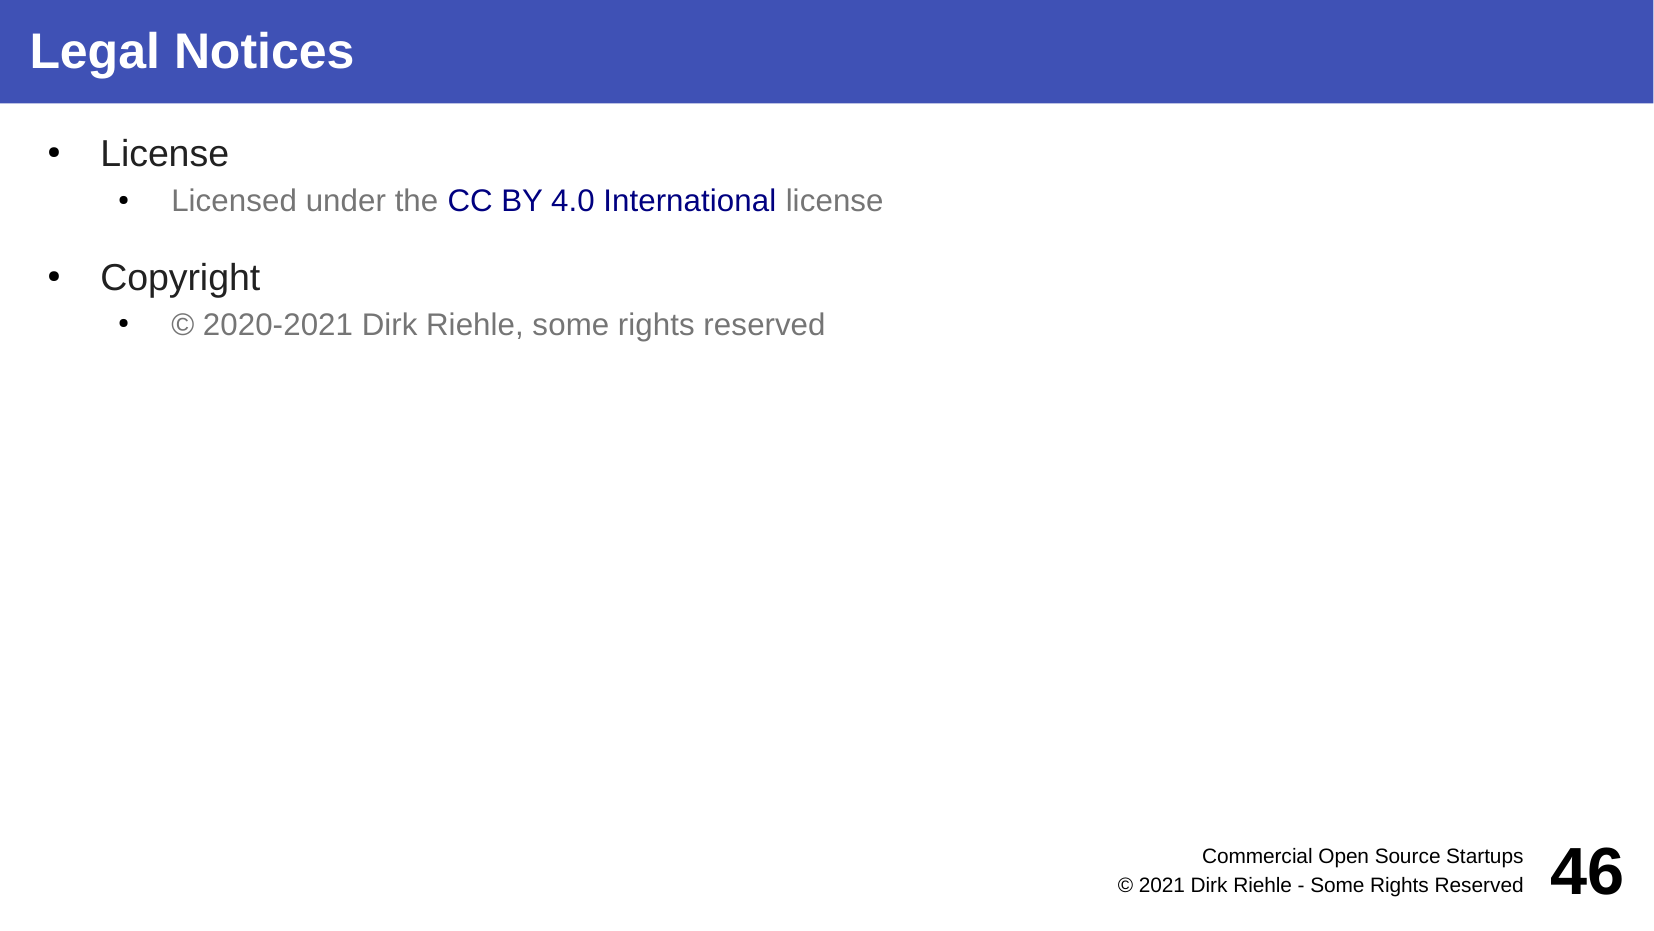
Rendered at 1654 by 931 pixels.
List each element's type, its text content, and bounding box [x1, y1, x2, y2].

list License Licensed under the CC BY 4.0 International license Copyright © 2020-2021 Dirk Riehle, some rights reserved [29, 132, 1625, 813]
title Legal Notices [0, 0, 1654, 104]
